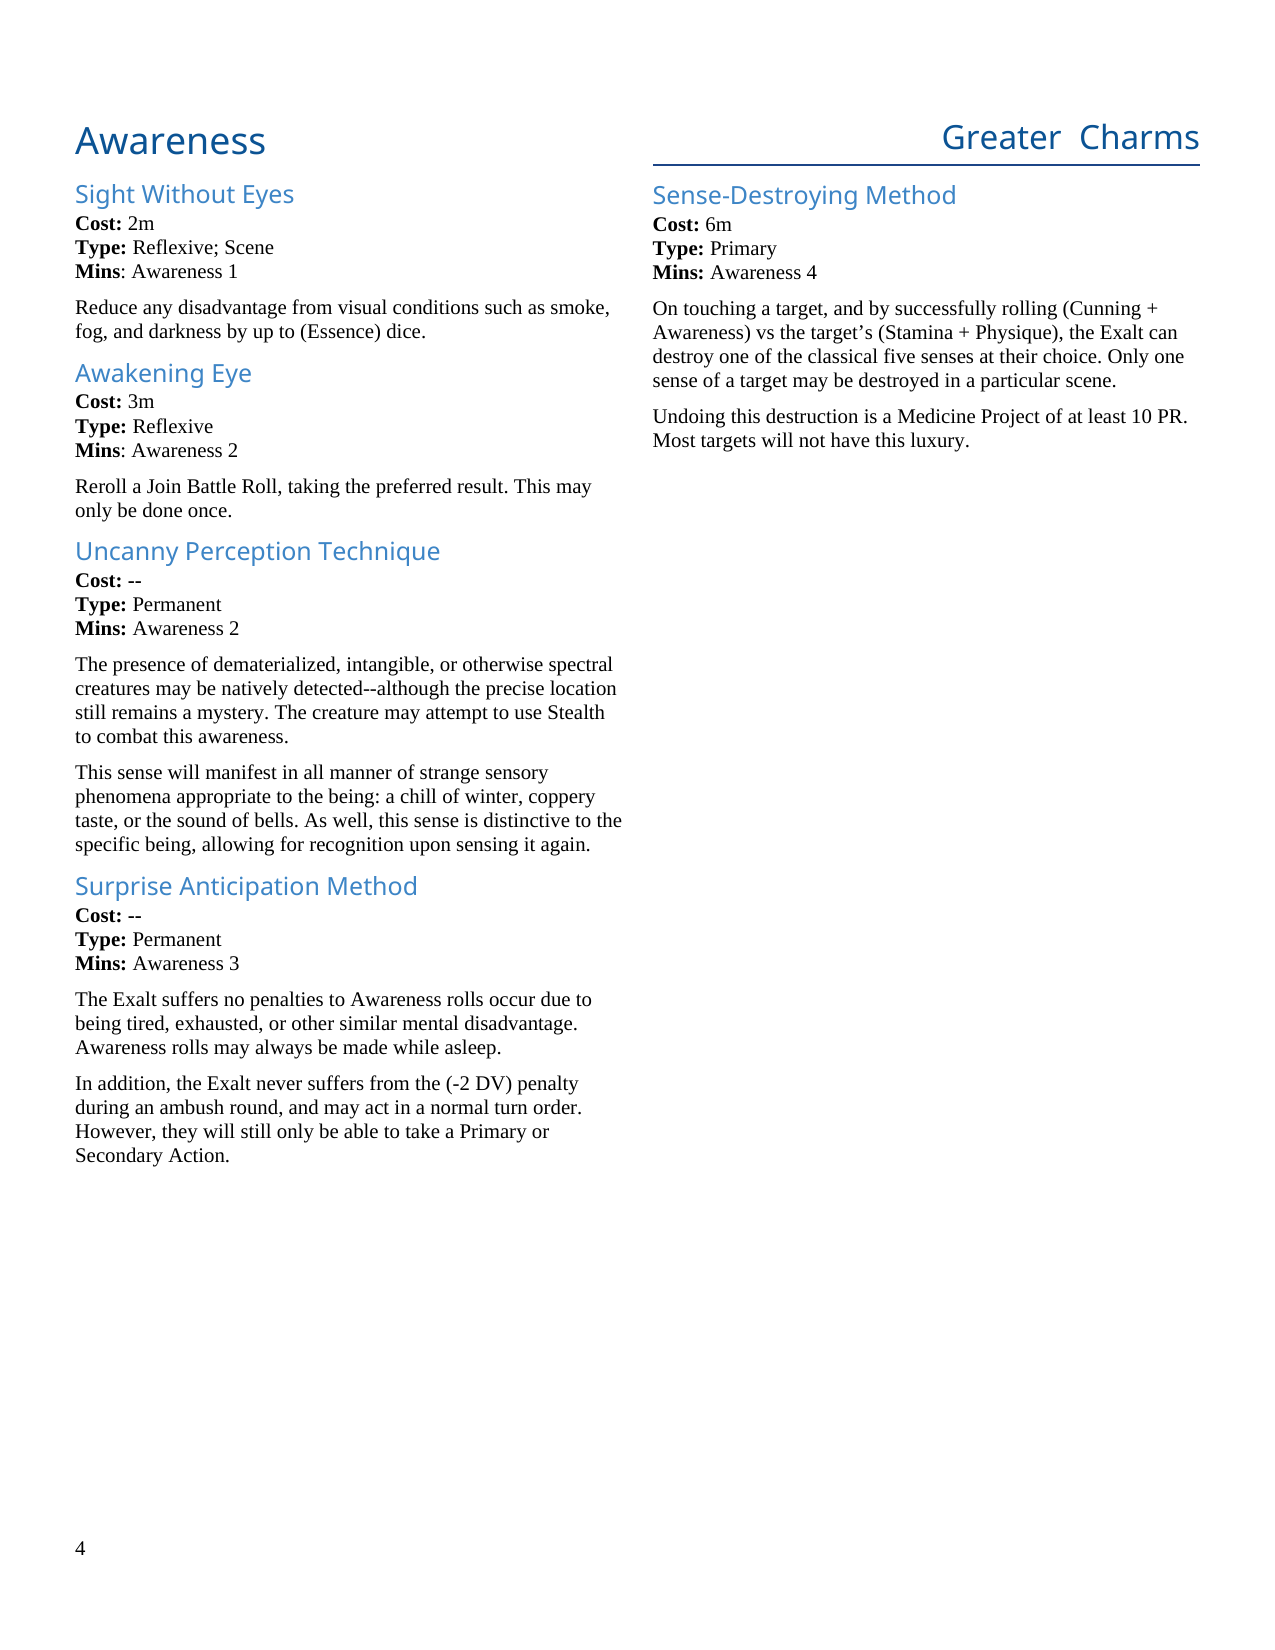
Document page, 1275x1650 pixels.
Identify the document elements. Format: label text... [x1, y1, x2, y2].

subtitle Surprise Anticipation Method [75, 868, 622, 902]
text The presence of dematerialized, intangible, or otherwise spectral creatures may be natively detected--although the precise location still remains a mystery. The creature may attempt to use Stealth to combat this awareness. [75, 652, 622, 748]
text Cost: 3m Type: Reflexive Mins: Awareness 2 [75, 389, 622, 462]
subtitle Sight Without Eyes [75, 177, 622, 211]
text The Exalt suffers no penalties to Awareness rolls occur due to being tired, exhausted, or other similar mental disadvantage. Awareness rolls may always be made while asleep. [75, 987, 622, 1059]
text In addition, the Exalt never suffers from the (-2 DV) penalty during an ambush round, and may act in a normal turn order. However, they will still only be able to take a Primary or Secondary Action. [75, 1071, 622, 1167]
text Reduce any disadvantage from visual conditions such as smoke, fog, and darkness by up to (Essence) dice. [75, 295, 622, 343]
subtitle Greater Charms [652, 114, 1200, 166]
subtitle Awareness [75, 114, 622, 165]
text This sense will manifest in all manner of strange sensory phenomena appropriate to the being: a chill of winter, coppery taste, or the sound of bells. As well, this sense is distinctive to the specific being, allowing for recognition upon sensing it again. [75, 760, 622, 856]
subtitle Awakening Eye [75, 355, 622, 389]
subtitle Sense-Destroying Method [652, 178, 1200, 212]
text Cost: 2m Type: Reflexive; Scene Mins: Awareness 1 [75, 211, 622, 283]
text Reroll a Join Battle Roll, taking the preferred result. This may only be done once. [75, 474, 622, 522]
text Undoing this destruction is a Medicine Project of at least 10 PR. Most targets will not have this luxury. [652, 404, 1200, 452]
text Cost: -- Type: Permanent Mins: Awareness 3 [75, 902, 622, 975]
subtitle Uncanny Perception Technique [75, 534, 622, 568]
text Cost: 6m Type: Primary Mins: Awareness 4 [652, 212, 1200, 284]
text Cost: -- Type: Permanent Mins: Awareness 2 [75, 568, 622, 640]
text On touching a target, and by successfully rolling (Cunning + Awareness) vs the target’s (Stamina + Physique), the Exalt can destroy one of the classical five senses at their choice. Only one sense of a target may be destroyed in a particular scene. [652, 296, 1200, 392]
